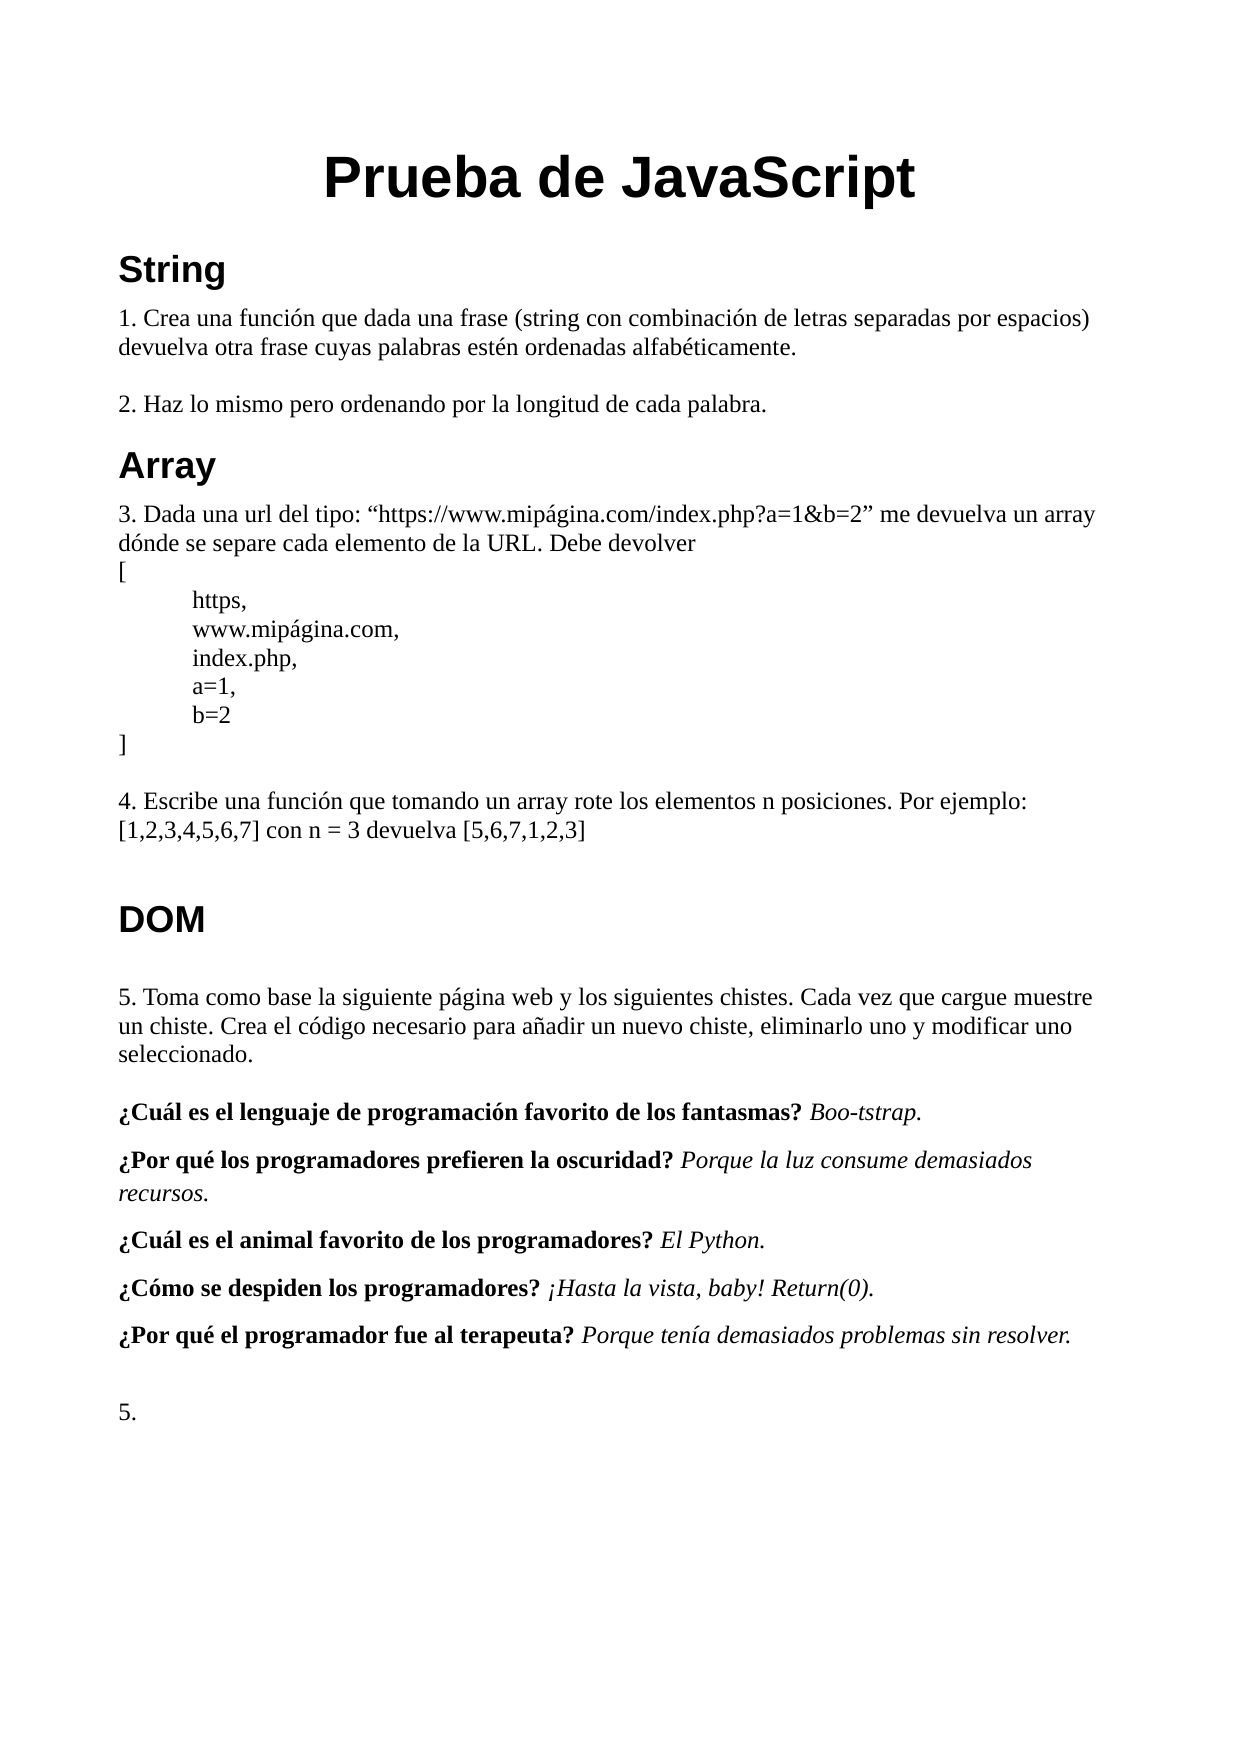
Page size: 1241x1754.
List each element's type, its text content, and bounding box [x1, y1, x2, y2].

text [ [118, 556, 1122, 585]
text 1. Crea una función que dada una frase (string con combinación de letras separadas por espacios) devuelva otra frase cuyas palabras estén ordenadas alfabéticamente. [118, 303, 1122, 361]
text ] [118, 729, 1122, 758]
text 2. Haz lo mismo pero ordenando por la longitud de cada palabra. [118, 389, 1122, 418]
text index.php, [118, 643, 1122, 671]
text www.mipágina.com, [118, 614, 1122, 643]
text 3. Dada una url del tipo: “https://www.mipágina.com/index.php?a=1&b=2” me devuelva un array dónde se separe cada elemento de la URL. Debe devolver [118, 499, 1122, 556]
subtitle Array [118, 443, 1122, 486]
text https, [118, 585, 1122, 614]
text ¿Por qué los programadores prefieren la oscuridad? Porque la luz consume demasiados recursos. [118, 1145, 1122, 1206]
text ¿Cuál es el lenguaje de programación favorito de los fantasmas? Boo-tstrap. [118, 1097, 1122, 1126]
subtitle DOM [118, 898, 1122, 941]
text b=2 [118, 700, 1122, 729]
text 4. Escribe una función que tomando un array rote los elementos n posiciones. Por ejemplo: [1,2,3,4,5,6,7] con n = 3 devuelva [5,6,7,1,2,3] [118, 786, 1122, 844]
title Prueba de JavaScript [118, 143, 1122, 210]
text a=1, [118, 671, 1122, 700]
text ¿Cuál es el animal favorito de los programadores? El Python. [118, 1225, 1122, 1254]
text 5. Toma como base la siguiente página web y los siguientes chistes. Cada vez que cargue muestre un chiste. Crea el código necesario para añadir un nuevo chiste, eliminarlo uno y modificar uno seleccionado. [118, 982, 1122, 1068]
subtitle String [118, 248, 1122, 291]
text 5. [118, 1397, 1122, 1426]
text ¿Cómo se despiden los programadores? ¡Hasta la vista, baby! Return(0). [118, 1273, 1122, 1302]
text ¿Por qué el programador fue al terapeuta? Porque tenía demasiados problemas sin resolver. [118, 1321, 1122, 1349]
